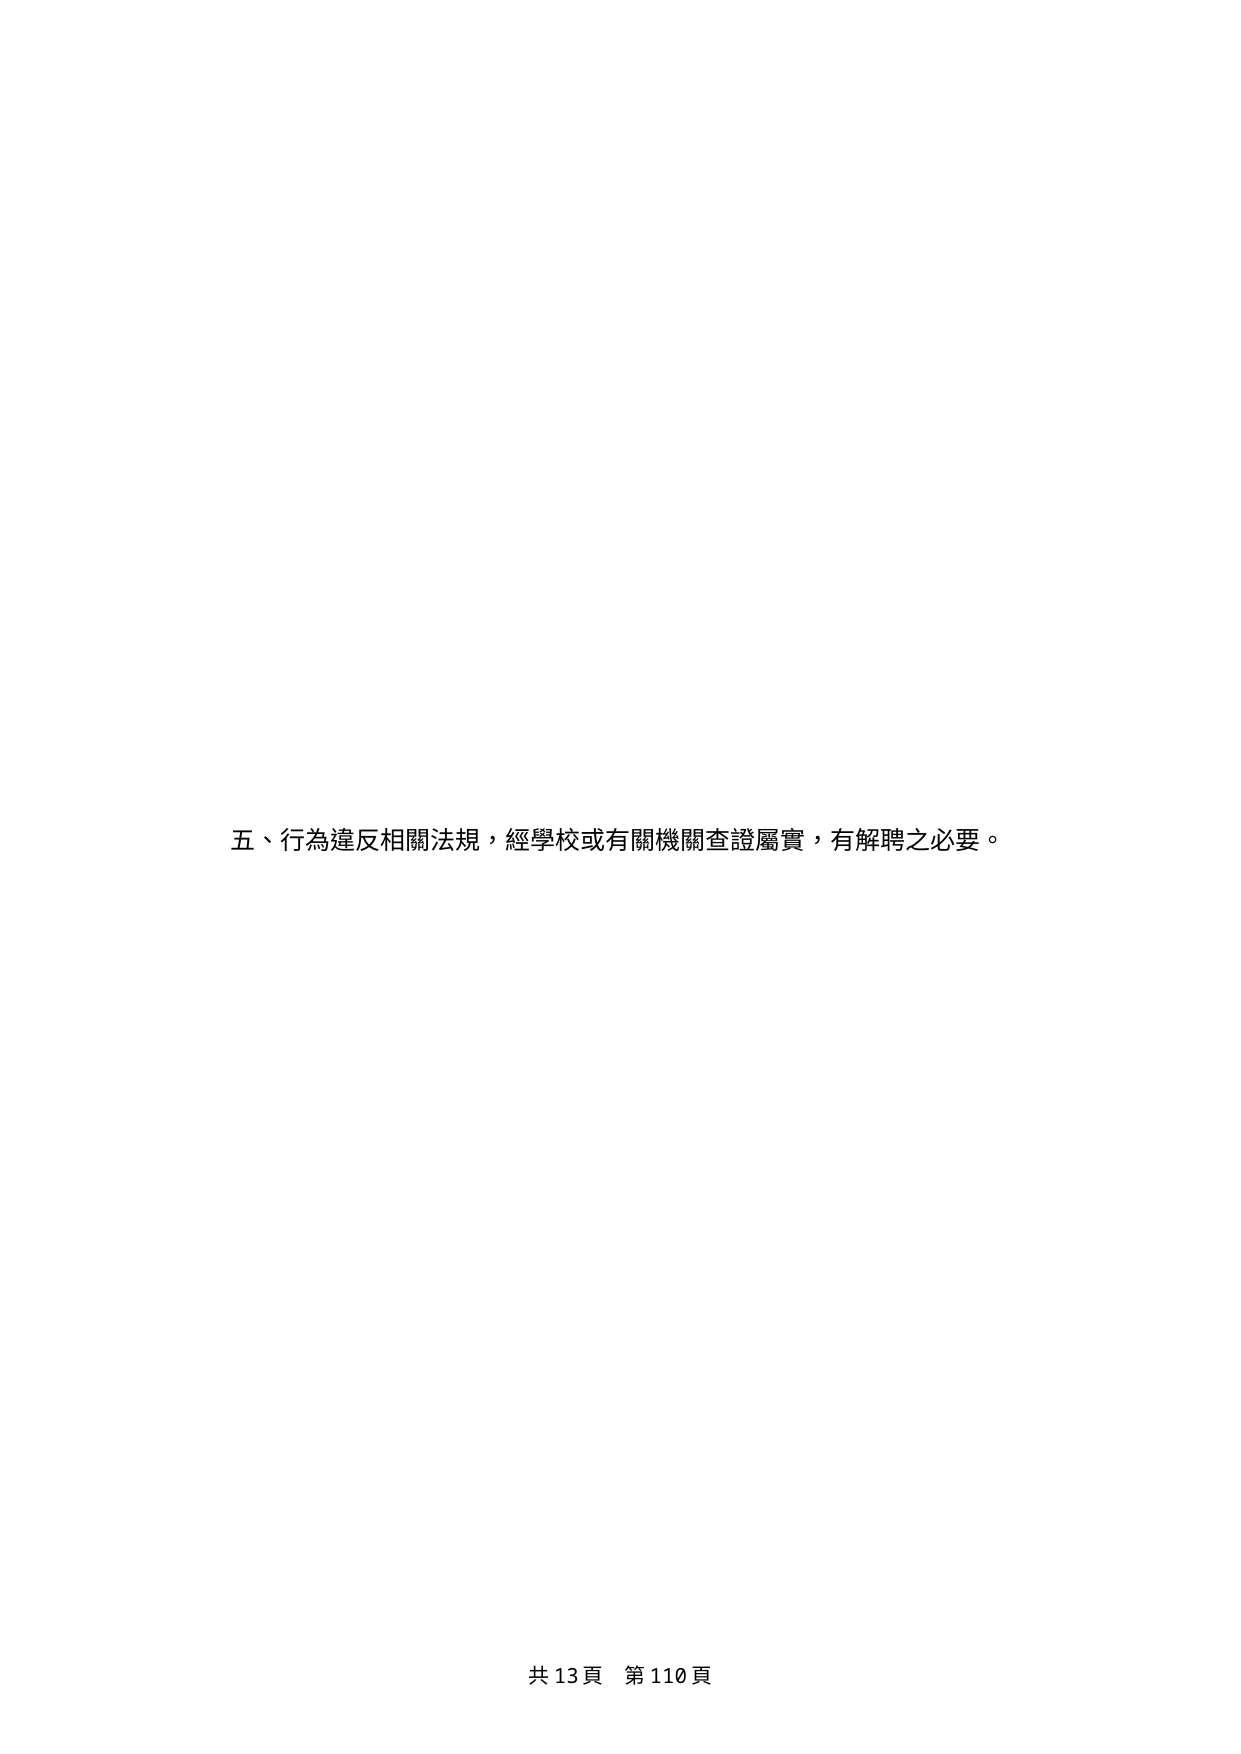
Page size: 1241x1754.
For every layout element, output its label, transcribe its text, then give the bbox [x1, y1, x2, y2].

text 五、行為違反相關法規，經學校或有關機關查證屬實，有解聘之必要。 [230, 797, 1122, 859]
